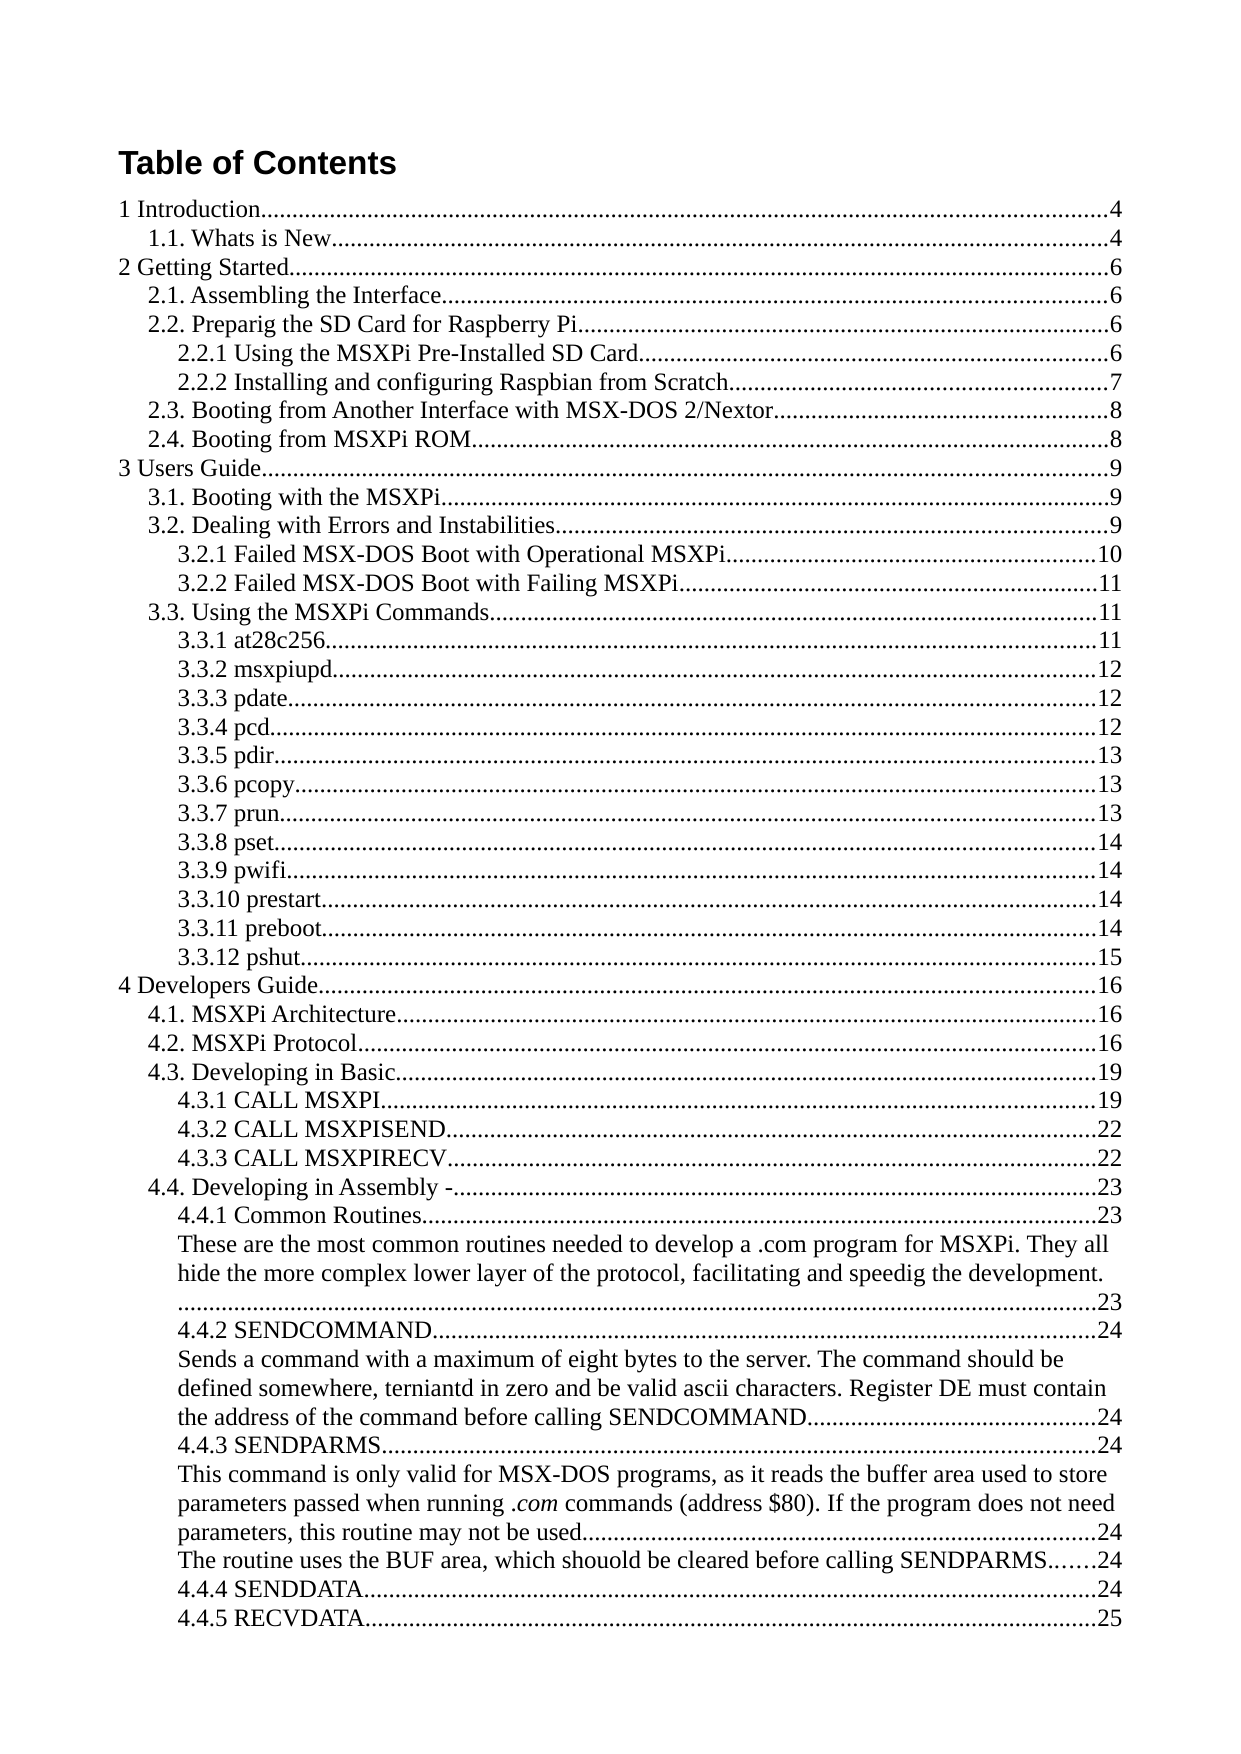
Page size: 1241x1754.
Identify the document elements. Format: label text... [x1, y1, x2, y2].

text 3.3.1 at28c256 11 [177, 625, 1122, 654]
text 4.4.2 SENDCOMMAND 24 [177, 1315, 1122, 1344]
text 3.3.7 prun 13 [177, 798, 1122, 827]
text 3.3.6 pcopy 13 [177, 769, 1122, 798]
text The routine uses the BUF area, which shouold be cleared before calling SENDPARMS. 24 [177, 1545, 1122, 1574]
text 4.3.3 CALL MSXPIRECV 22 [177, 1143, 1122, 1172]
text 3.2.1 Failed MSX-DOS Boot with Operational MSXPi 10 [177, 539, 1122, 568]
text This command is only valid for MSX-DOS programs, as it reads the buffer area used to store parameters passed when running .com commands (address $80). If the program does not need parameters, this routine may not be used. 24 [177, 1459, 1122, 1545]
text Sends a command with a maximum of eight bytes to the server. The command should be defined somewhere, terniantd in zero and be valid ascii characters. Register DE must contain the address of the command before calling SENDCOMMAND. 24 [177, 1344, 1122, 1430]
text 2.3. Booting from Another Interface with MSX-DOS 2/Nextor 8 [148, 395, 1122, 424]
text 4.2. MSXPi Protocol 16 [148, 1028, 1122, 1057]
text 2.1. Assembling the Interface 6 [148, 280, 1122, 309]
text 4.3. Developing in Basic 19 [148, 1057, 1122, 1085]
text 2 Getting Started 6 [118, 252, 1122, 280]
text 4.4. Developing in Assembly - 23 [148, 1172, 1122, 1200]
text 4.4.4 SENDDATA 24 [177, 1574, 1122, 1603]
text 4.4.5 RECVDATA 25 [177, 1603, 1122, 1632]
text 3.3.3 pdate 12 [177, 683, 1122, 712]
text 2.4. Booting from MSXPi ROM 8 [148, 424, 1122, 453]
text 3.3.12 pshut 15 [177, 942, 1122, 970]
text 4 Developers Guide 16 [118, 970, 1122, 999]
text 4.1. MSXPi Architecture 16 [148, 999, 1122, 1028]
text 3.3. Using the MSXPi Commands 11 [148, 597, 1122, 625]
text 2.2. Preparig the SD Card for Raspberry Pi 6 [148, 309, 1122, 338]
text 2.2.1 Using the MSXPi Pre-Installed SD Card 6 [177, 338, 1122, 367]
subtitle Table of Contents [118, 143, 1122, 182]
text 4.3.2 CALL MSXPISEND 22 [177, 1114, 1122, 1143]
text 4.4.3 SENDPARMS 24 [177, 1430, 1122, 1459]
text 3.3.9 pwifi 14 [177, 855, 1122, 884]
text 3 Users Guide 9 [118, 453, 1122, 482]
text 3.3.5 pdir 13 [177, 740, 1122, 769]
text These are the most common routines needed to develop a .com program for MSXPi. They all hide the more complex lower layer of the protocol, facilitating and speedig the development. 23 [177, 1229, 1122, 1315]
text 1.1. Whats is New 4 [148, 223, 1122, 252]
text 3.3.10 prestart 14 [177, 884, 1122, 913]
text 4.4.1 Common Routines 23 [177, 1200, 1122, 1229]
text 3.2.2 Failed MSX-DOS Boot with Failing MSXPi 11 [177, 568, 1122, 597]
text 2.2.2 Installing and configuring Raspbian from Scratch 7 [177, 367, 1122, 395]
text 1 Introduction 4 [118, 194, 1122, 223]
text 3.3.11 preboot 14 [177, 913, 1122, 942]
text 4.3.1 CALL MSXPI 19 [177, 1085, 1122, 1114]
text 3.1. Booting with the MSXPi 9 [148, 482, 1122, 510]
text 3.3.8 pset 14 [177, 827, 1122, 855]
text 3.2. Dealing with Errors and Instabilities 9 [148, 510, 1122, 539]
text 3.3.4 pcd 12 [177, 712, 1122, 740]
text 3.3.2 msxpiupd 12 [177, 654, 1122, 683]
